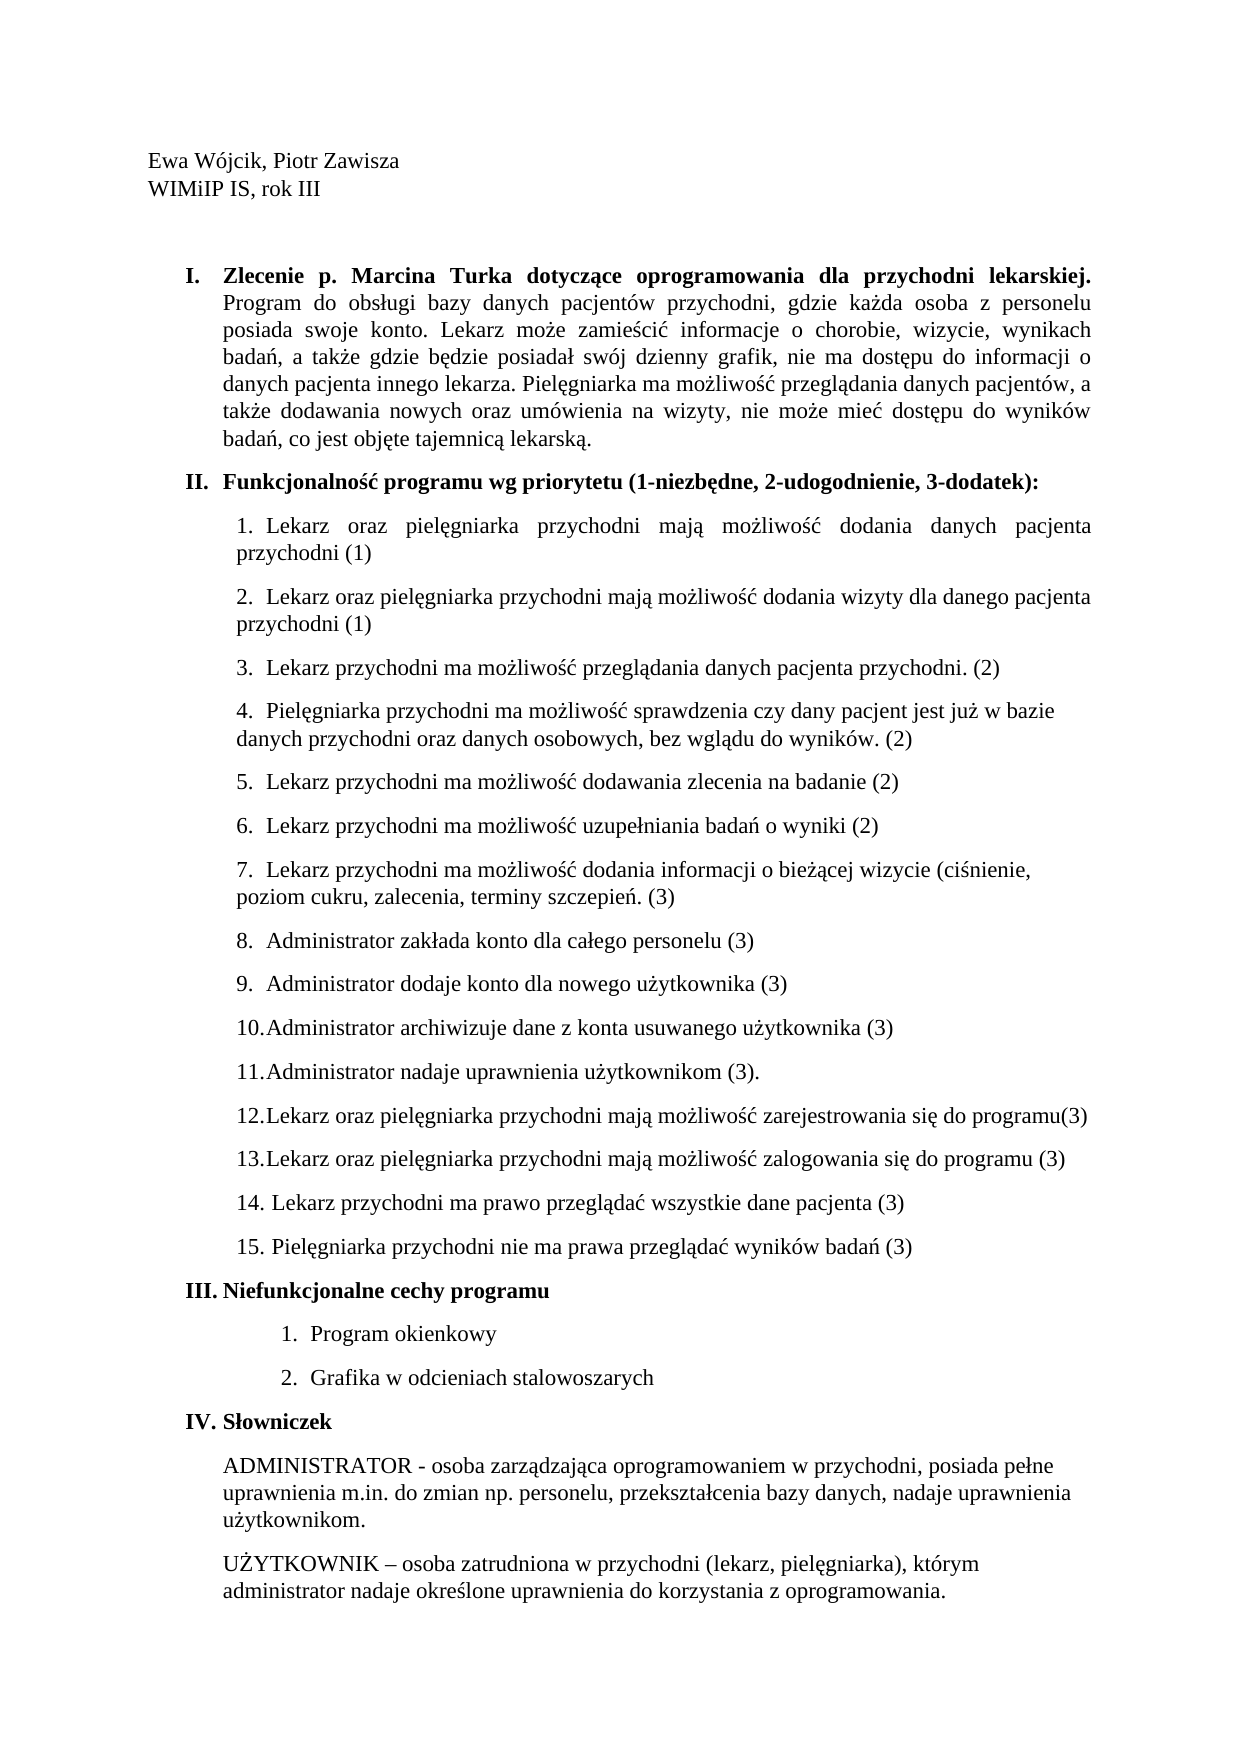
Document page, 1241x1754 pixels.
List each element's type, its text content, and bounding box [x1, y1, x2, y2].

list Pielęgniarka przychodni nie ma prawa przeglądać wyników badań (3) [236, 1233, 1093, 1259]
list Słowniczek [185, 1408, 1093, 1434]
list Funkcjonalność programu wg priorytetu (1-niezbędne, 2-udogodnienie, 3-dodatek): [185, 468, 1093, 495]
list Zlecenie p. Marcina Turka dotyczące oprogramowania dla przychodni lekarskiej. Program do obsługi bazy danych pacjentów przychodni, gdzie każda osoba z personelu posiada swoje konto. Lekarz może zamieścić informacje o chorobie, wizycie, wynikach badań, a także gdzie będzie posiadał swój dzienny grafik, nie ma dostępu do informacji o danych pacjenta innego lekarza. Pielęgniarka ma możliwość przeglądania danych pacjentów, a także dodawania nowych oraz umówienia na wizyty, nie może mieć dostępu do wyników badań, co jest objęte tajemnicą lekarską. [185, 262, 1093, 451]
list ADMINISTRATOR - osoba zarządzająca oprogramowaniem w przychodni, posiada pełne uprawnienia m.in. do zmian np. personelu, przekształcenia bazy danych, nadaje uprawnienia użytkownikom. [223, 1452, 1093, 1532]
list Administrator archiwizuje dane z konta usuwanego użytkownika (3) [236, 1014, 1093, 1041]
list Lekarz przychodni ma prawo przeglądać wszystkie dane pacjenta (3) [236, 1189, 1093, 1216]
list Lekarz przychodni ma możliwość przeglądania danych pacjenta przychodni. (2) [236, 654, 1093, 680]
list Administrator nadaje uprawnienia użytkownikom (3). [236, 1058, 1093, 1084]
list Lekarz przychodni ma możliwość dodania informacji o bieżącej wizycie (ciśnienie, poziom cukru, zalecenia, terminy szczepień. (3) [236, 856, 1093, 909]
list Administrator dodaje konto dla nowego użytkownika (3) [236, 971, 1093, 997]
list Lekarz oraz pielęgniarka przychodni mają możliwość zalogowania się do programu (3) [236, 1146, 1093, 1172]
list Program okienkowy [281, 1321, 1093, 1347]
list Grafika w odcieniach stalowoszarych [281, 1364, 1093, 1391]
list UŻYTKOWNIK – osoba zatrudniona w przychodni (lekarz, pielęgniarka), którym administrator nadaje określone uprawnienia do korzystania z oprogramowania. [223, 1550, 1093, 1603]
list Administrator zakłada konto dla całego personelu (3) [236, 927, 1093, 953]
list Pielęgniarka przychodni ma możliwość sprawdzenia czy dany pacjent jest już w bazie danych przychodni oraz danych osobowych, bez wglądu do wyników. (2) [236, 698, 1093, 751]
text Ewa Wójcik, Piotr Zawisza WIMiIP IS, rok III [148, 148, 1093, 201]
list Lekarz przychodni ma możliwość dodawania zlecenia na badanie (2) [236, 768, 1093, 795]
list Lekarz oraz pielęgniarka przychodni mają możliwość zarejestrowania się do programu(3) [236, 1102, 1093, 1128]
list Lekarz oraz pielęgniarka przychodni mają możliwość dodania wizyty dla danego pacjenta przychodni (1) [236, 583, 1093, 636]
list Lekarz oraz pielęgniarka przychodni mają możliwość dodania danych pacjenta przychodni (1) [236, 512, 1093, 566]
list Niefunkcjonalne cechy programu [185, 1277, 1093, 1303]
list Lekarz przychodni ma możliwość uzupełniania badań o wyniki (2) [236, 812, 1093, 838]
